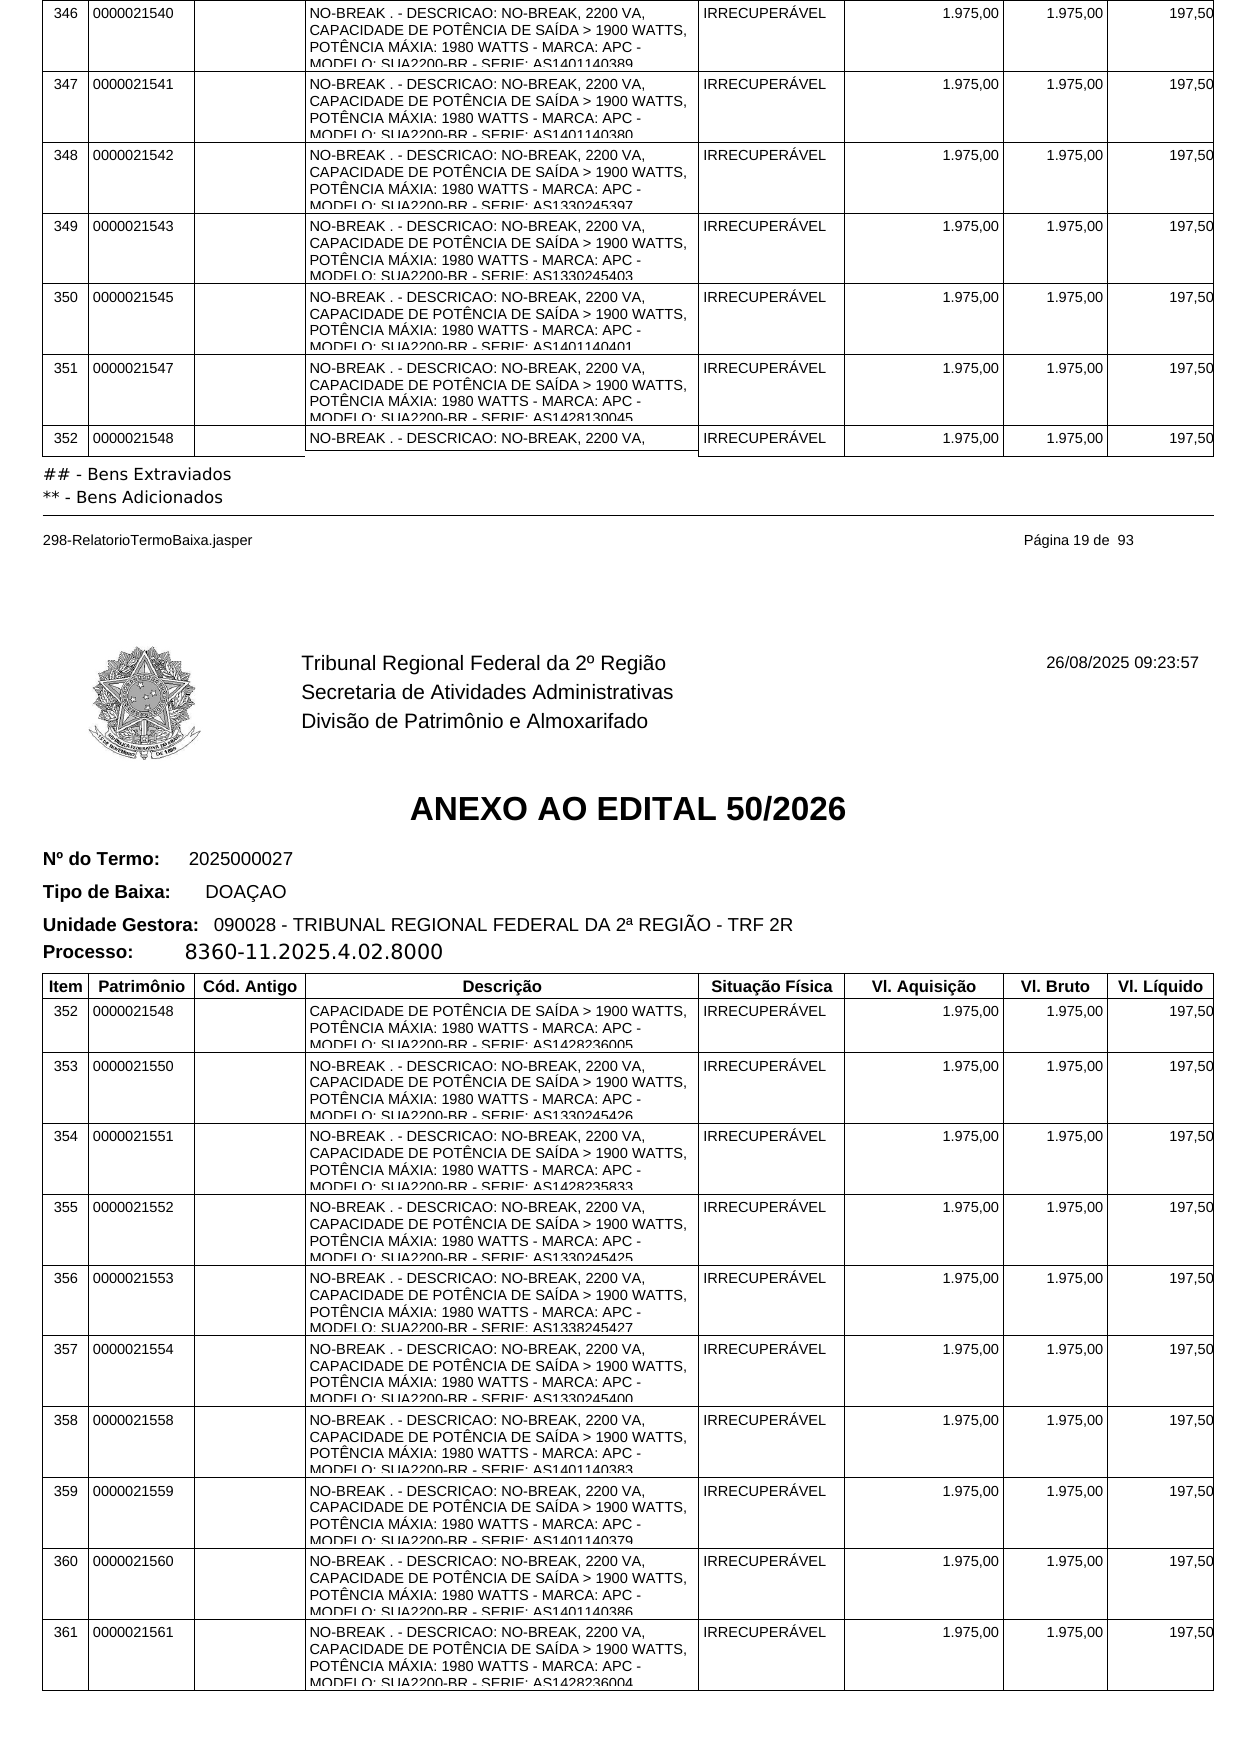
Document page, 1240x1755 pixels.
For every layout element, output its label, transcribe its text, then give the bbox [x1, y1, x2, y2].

table_cell 0000021540 [89, 1, 194, 71]
table_cell Patrimônio [89, 974, 194, 998]
table_cell [939, 763, 963, 787]
table_cell [693, 488, 699, 508]
table_cell [845, 550, 897, 644]
table_cell [1, 1052, 42, 1123]
table_cell 1.975,00 [845, 1124, 1003, 1194]
table_cell [43, 829, 88, 846]
table_cell [1214, 763, 1240, 787]
table_cell [1003, 763, 1107, 787]
table_cell [314, 704, 459, 708]
table_cell [1214, 529, 1240, 550]
table_cell [626, 733, 693, 737]
table_cell [195, 550, 201, 643]
table_cell [964, 763, 1003, 787]
table_cell [195, 517, 201, 529]
table_cell [1114, 465, 1199, 485]
table_cell [214, 457, 286, 464]
table_cell [1209, 517, 1213, 529]
table_cell 1.975,00 [845, 1266, 1003, 1335]
table_cell [43, 550, 88, 643]
table_cell [459, 965, 474, 973]
table_cell 197,50 [1108, 1053, 1213, 1123]
table_cell IRRECUPERÁVEL [699, 1, 844, 71]
table_cell [897, 457, 938, 464]
table_cell [1199, 644, 1209, 650]
table_cell [205, 871, 213, 879]
table_cell [459, 904, 474, 912]
table_cell [699, 675, 841, 679]
table_cell [195, 457, 201, 464]
table_cell [939, 529, 963, 550]
table_cell IRRECUPERÁVEL [699, 999, 844, 1052]
table_cell [841, 829, 845, 846]
table_cell 1.975,00 [1004, 355, 1107, 425]
table_cell 1.975,00 [845, 1336, 1003, 1406]
table_cell 355 [43, 1195, 88, 1264]
table_cell 1.975,00 [845, 1549, 1003, 1619]
table_cell [195, 904, 201, 912]
table_cell [195, 871, 201, 879]
table_cell [1, 940, 43, 964]
table_cell [626, 517, 693, 529]
table_cell [693, 465, 699, 485]
table_cell 356 [43, 1266, 88, 1335]
table_cell 1.975,00 [1004, 1549, 1107, 1619]
table_cell [845, 488, 897, 508]
table_cell 1.975,00 [1004, 1478, 1107, 1548]
table_cell IRRECUPERÁVEL [699, 1620, 844, 1689]
table_cell [314, 829, 459, 846]
table_cell [1214, 733, 1240, 737]
table_cell 1.975,00 [845, 1053, 1003, 1123]
table_cell [1003, 550, 1107, 644]
table_cell 197,50 [1108, 214, 1213, 283]
table_cell [314, 456, 459, 464]
table_cell [1199, 846, 1209, 871]
table_cell [89, 763, 180, 787]
table_cell [205, 550, 213, 643]
table_cell [286, 738, 301, 762]
table_cell [1107, 457, 1113, 464]
table_cell [964, 517, 1003, 529]
table_cell [897, 508, 938, 514]
table_cell [1209, 465, 1213, 485]
table_cell [459, 550, 474, 644]
table_cell [1, 1335, 42, 1406]
table_cell [201, 550, 205, 643]
table_cell [474, 508, 626, 514]
table_cell [964, 457, 1003, 464]
table_cell 1.975,00 [845, 143, 1003, 212]
table_cell [314, 644, 459, 650]
table_cell [693, 871, 699, 879]
table_cell [1214, 1052, 1240, 1123]
table_cell [1199, 904, 1209, 912]
table_cell [314, 904, 459, 912]
table_cell [459, 488, 474, 508]
table_cell Secretaria de Atividades Administrativas [301, 679, 1213, 704]
table_cell 0000021548 [89, 426, 194, 456]
table_cell Processo: [43, 940, 180, 964]
table_cell [314, 508, 459, 514]
table_cell [286, 965, 301, 973]
table_cell [286, 644, 301, 650]
table_cell [897, 733, 938, 737]
table_cell [201, 517, 205, 529]
table_cell [189, 965, 195, 973]
table_cell 352 [43, 426, 88, 456]
table_cell 197,50 [1108, 426, 1213, 456]
table_cell [1214, 644, 1240, 650]
table_cell [474, 465, 626, 485]
table_cell 197,50 [1108, 1124, 1213, 1194]
table_cell [1209, 488, 1213, 508]
table_cell [939, 508, 963, 514]
table_cell [1, 550, 43, 644]
table_cell [897, 517, 938, 529]
table_cell [474, 965, 626, 973]
table_cell [1214, 904, 1240, 912]
table_cell Nº do Termo: [43, 846, 188, 871]
table_cell [195, 763, 201, 787]
table_cell [1214, 704, 1240, 708]
table_cell [1209, 846, 1213, 871]
table_cell [845, 704, 897, 708]
table_cell [305, 871, 313, 879]
table_cell [1214, 0, 1240, 71]
table_cell [897, 529, 938, 550]
table_cell [1, 1548, 42, 1619]
table_cell [939, 904, 963, 912]
table_cell 1.975,00 [845, 214, 1003, 283]
table_cell [195, 284, 305, 354]
table_cell [459, 644, 474, 650]
table_cell [201, 829, 205, 846]
table_cell Situação Física [699, 974, 844, 998]
table_cell [1114, 704, 1199, 708]
table_cell [1003, 488, 1107, 508]
table_cell [964, 550, 1003, 644]
table_cell [205, 457, 213, 464]
table_cell [1199, 550, 1209, 644]
table_cell IRRECUPERÁVEL [699, 1053, 844, 1123]
table_cell [474, 704, 626, 708]
table_cell [205, 763, 213, 787]
table_cell [189, 457, 195, 464]
table_cell [1, 465, 43, 485]
table_cell [89, 965, 180, 973]
table_cell 361 [43, 1620, 88, 1689]
table_cell [841, 550, 845, 644]
table_cell 0000021543 [89, 214, 194, 283]
table_cell [1114, 846, 1199, 871]
table_cell [897, 965, 938, 973]
table_cell [89, 550, 180, 643]
table_cell [459, 517, 474, 529]
table_cell [1, 508, 43, 514]
table_cell [286, 457, 301, 464]
table_cell [841, 763, 845, 787]
table_cell 0000021552 [89, 1195, 194, 1264]
table_cell [1, 450, 42, 456]
table_cell [195, 1053, 305, 1123]
table_cell [189, 763, 195, 787]
table_cell [1003, 829, 1107, 846]
table_cell [845, 508, 897, 514]
table_cell [1, 1265, 42, 1335]
table_cell [626, 488, 693, 508]
table_cell [459, 675, 474, 679]
table_cell 359 [43, 1478, 88, 1548]
table_cell [964, 871, 1003, 879]
table_cell [201, 763, 205, 787]
table_cell [939, 457, 963, 464]
table_cell [626, 829, 693, 846]
table_cell [1, 71, 42, 142]
table_cell [314, 675, 459, 679]
table_cell 1.975,00 [1004, 1, 1107, 71]
table_cell [1114, 829, 1199, 846]
table_cell [626, 965, 693, 973]
table_cell [1209, 550, 1213, 644]
table_cell [459, 763, 474, 787]
table_cell [1, 738, 42, 762]
table_cell [845, 904, 897, 912]
table_cell [626, 550, 693, 644]
table_cell [286, 733, 301, 737]
table_cell [1, 488, 43, 508]
table_cell [1, 829, 43, 846]
table_cell [1003, 733, 1107, 737]
table_cell Divisão de Patrimônio e Almoxarifado [301, 708, 1213, 733]
table_cell [845, 675, 897, 679]
table_cell [43, 965, 88, 973]
table_cell 346 [43, 1, 88, 71]
table_cell [1, 213, 42, 283]
table_cell [1214, 965, 1240, 973]
table_cell [459, 704, 474, 708]
table_cell [184, 829, 188, 846]
table_cell [699, 517, 841, 529]
table_cell [1, 704, 42, 708]
table_cell [214, 550, 286, 644]
table_cell [1214, 465, 1240, 485]
table_cell NO-BREAK . - DESCRICAO: NO-BREAK, 2200 VA, CAPACIDADE DE POTÊNCIA DE SAÍDA > 1900 WATTS, POTÊNCIA MÁXIA: 1980 WATTS - MARCA: APC - MODELO: SUA2200-BR - SERIE: AS1401140389 [306, 1, 698, 71]
table_cell [286, 763, 301, 787]
table_cell Unidade Gestora: [43, 913, 213, 937]
table_cell NO-BREAK . - DESCRICAO: NO-BREAK, 2200 VA, CAPACIDADE DE POTÊNCIA DE SAÍDA > 1900 WATTS, POTÊNCIA MÁXIA: 1980 WATTS - MARCA: APC - MODELO: SUA2200-BR - SERIE: AS1428236004 [306, 1620, 698, 1689]
table_cell [964, 733, 1003, 737]
table_cell 360 [43, 1549, 88, 1619]
table_cell [180, 763, 184, 787]
table_cell ** - Bens Adicionados [43, 488, 313, 508]
table_cell DOAÇAO [205, 879, 1213, 904]
table_cell [1214, 213, 1240, 283]
table_cell [699, 644, 841, 650]
table_cell [195, 143, 305, 212]
table_cell [314, 733, 459, 737]
table_cell 0000021541 [89, 72, 194, 142]
table_cell [626, 675, 693, 679]
table_cell Vl. Bruto [1004, 974, 1107, 998]
table_cell [314, 488, 459, 508]
table_cell [699, 550, 841, 644]
table_cell [1209, 652, 1213, 673]
table_cell [43, 508, 88, 514]
table_cell [180, 829, 184, 846]
table_cell 090028 - TRIBUNAL REGIONAL FEDERAL DA 2ª REGIÃO - TRF 2R [214, 913, 1209, 937]
table_cell [693, 829, 699, 846]
table_cell [1114, 550, 1199, 644]
table_cell [474, 517, 626, 529]
table_cell [845, 965, 897, 973]
table_cell NO-BREAK . - DESCRICAO: NO-BREAK, 2200 VA, CAPACIDADE DE POTÊNCIA DE SAÍDA > 1900 WATTS, POTÊNCIA MÁXIA: 1980 WATTS - MARCA: APC - MODELO: SUA2200-BR - SERIE: AS1428130045 [306, 355, 698, 425]
table_cell NO-BREAK . - DESCRICAO: NO-BREAK, 2200 VA, [306, 426, 698, 450]
table_cell 0000021542 [89, 143, 194, 212]
table_cell [1214, 1406, 1240, 1477]
table_cell [459, 846, 474, 871]
table_cell 197,50 [1108, 143, 1213, 212]
table_cell [939, 550, 963, 644]
table_cell [693, 763, 699, 787]
table_cell 1.975,00 [1004, 1195, 1107, 1264]
table_cell 1.975,00 [1004, 284, 1107, 354]
table_cell [939, 465, 963, 485]
table_cell [89, 871, 180, 879]
table_cell [845, 529, 897, 550]
table_cell IRRECUPERÁVEL [699, 1266, 844, 1335]
table_cell [195, 1620, 305, 1689]
table_cell [841, 652, 845, 673]
table_cell [89, 457, 180, 464]
table_cell [1214, 871, 1240, 879]
table_cell [1114, 733, 1199, 737]
table_cell [626, 456, 693, 464]
table_cell [195, 1549, 305, 1619]
table_cell [1199, 457, 1209, 464]
table_cell [314, 550, 459, 644]
table_cell IRRECUPERÁVEL [699, 1549, 844, 1619]
table_cell [459, 456, 474, 464]
table_cell [1214, 846, 1240, 871]
table_cell [1, 904, 43, 912]
table_cell 197,50 [1108, 1478, 1213, 1548]
table_cell [1214, 508, 1240, 514]
table_cell [845, 763, 897, 787]
table_cell NO-BREAK . - DESCRICAO: NO-BREAK, 2200 VA, CAPACIDADE DE POTÊNCIA DE SAÍDA > 1900 WATTS, POTÊNCIA MÁXIA: 1980 WATTS - MARCA: APC - MODELO: SUA2200-BR - SERIE: AS1401140380 [306, 72, 698, 142]
table_cell 0000021545 [89, 284, 194, 354]
table_cell [939, 644, 963, 650]
table_cell [1, 1123, 42, 1194]
table_cell [1199, 508, 1209, 514]
table_cell 0000021561 [89, 1620, 194, 1689]
table_cell [699, 829, 841, 846]
table_cell 197,50 [1108, 284, 1213, 354]
table_cell [459, 733, 474, 737]
table_cell [897, 829, 938, 846]
table_cell ANEXO AO EDITAL 50/2026 [43, 788, 1213, 829]
table_cell NO-BREAK . - DESCRICAO: NO-BREAK, 2200 VA, CAPACIDADE DE POTÊNCIA DE SAÍDA > 1900 WATTS, POTÊNCIA MÁXIA: 1980 WATTS - MARCA: APC - MODELO: SUA2200-BR - SERIE: AS1330245403 [306, 214, 698, 283]
table_cell [189, 829, 195, 846]
table_cell [693, 965, 699, 973]
table_cell Vl. Líquido [1108, 974, 1213, 998]
table_cell [699, 508, 841, 514]
table_cell 1.975,00 [845, 1, 1003, 71]
table_cell [180, 517, 184, 529]
table_cell [693, 904, 699, 912]
table_cell [89, 517, 180, 529]
table_cell [1209, 829, 1213, 846]
table_cell [1107, 465, 1113, 485]
table_cell [1114, 644, 1199, 650]
table_cell 197,50 [1108, 1549, 1213, 1619]
table_cell 1.975,00 [845, 1195, 1003, 1264]
table_cell [1, 965, 43, 973]
table_cell 351 [43, 355, 88, 425]
table_cell [1214, 913, 1240, 937]
table_cell 1.975,00 [845, 355, 1003, 425]
table_cell [184, 763, 188, 787]
table_cell 1.975,00 [845, 999, 1003, 1052]
table_cell 2025000027 [189, 846, 459, 871]
table_cell 0000021548 [89, 999, 194, 1052]
table_cell [1003, 904, 1107, 912]
table_cell [301, 829, 305, 846]
table_cell [964, 846, 1003, 871]
table_cell [1214, 550, 1240, 644]
table_cell [964, 704, 1003, 708]
table_cell [474, 488, 626, 508]
table_cell [845, 644, 897, 650]
table_cell [245, 644, 286, 762]
table_cell [1214, 998, 1240, 1052]
table_cell [1003, 457, 1107, 464]
table_cell [195, 965, 201, 973]
table_cell 1.975,00 [1004, 1620, 1107, 1689]
table_cell 1.975,00 [1004, 1407, 1107, 1477]
table_cell [1107, 846, 1113, 871]
table_cell [1214, 283, 1240, 354]
table_cell [189, 517, 195, 529]
table_cell [845, 733, 897, 737]
table_cell [1114, 763, 1199, 787]
table_cell 1.975,00 [845, 1478, 1003, 1548]
table_cell [1199, 733, 1209, 737]
table_cell [301, 738, 1213, 762]
table_cell 197,50 [1108, 1266, 1213, 1335]
table_cell [939, 871, 963, 879]
table_cell 349 [43, 214, 88, 283]
table_cell 1.975,00 [1004, 1124, 1107, 1194]
table_cell [1214, 1265, 1240, 1335]
table_cell [1214, 879, 1240, 904]
table_cell [1, 733, 42, 737]
table_cell [214, 904, 286, 912]
table_cell [305, 451, 313, 456]
table_cell Item [43, 974, 88, 998]
table_cell NO-BREAK . - DESCRICAO: NO-BREAK, 2200 VA, CAPACIDADE DE POTÊNCIA DE SAÍDA > 1900 WATTS, POTÊNCIA MÁXIA: 1980 WATTS - MARCA: APC - MODELO: SUA2200-BR - SERIE: AS1401140383 [306, 1407, 698, 1477]
table_cell 358 [43, 1407, 88, 1477]
table_cell [1, 788, 43, 829]
table_cell [1214, 1335, 1240, 1406]
table_cell 1.975,00 [1004, 214, 1107, 283]
table_cell [845, 517, 897, 529]
table_cell 1.975,00 [1004, 143, 1107, 212]
table_cell [474, 675, 626, 679]
table_cell [897, 675, 938, 679]
table_cell 352 [43, 999, 88, 1052]
table_cell [205, 517, 213, 529]
table_cell 197,50 [1108, 1407, 1213, 1477]
table_cell [305, 829, 313, 846]
table_cell IRRECUPERÁVEL [699, 284, 844, 354]
table_cell [1209, 913, 1213, 937]
table_cell 197,50 [1108, 1620, 1213, 1689]
table_cell [939, 704, 963, 708]
table_cell [1107, 550, 1113, 644]
table_cell 0000021551 [89, 1124, 194, 1194]
table_cell [841, 529, 845, 550]
table_cell IRRECUPERÁVEL [699, 355, 844, 425]
table_cell [189, 871, 195, 879]
table_cell [1, 679, 42, 704]
table_cell [845, 465, 897, 485]
table_cell [964, 829, 1003, 846]
table_cell 354 [43, 1124, 88, 1194]
table_cell [314, 517, 459, 529]
table_cell [286, 652, 301, 673]
table_cell [1107, 904, 1113, 912]
table_cell [693, 550, 699, 644]
table_cell [214, 508, 286, 514]
table_cell [195, 426, 305, 456]
table_cell [43, 871, 88, 879]
table_cell [1, 973, 42, 998]
table_cell [1, 283, 42, 354]
table_cell [184, 517, 188, 529]
table_cell [205, 829, 213, 846]
table_cell [1214, 488, 1240, 508]
table_cell ## - Bens Extraviados [43, 465, 313, 485]
table_cell [286, 550, 301, 644]
table_cell [1214, 675, 1240, 679]
table_cell Vl. Aquisição [845, 974, 1003, 998]
table_cell [964, 965, 1003, 973]
table_cell Tribunal Regional Federal da 2º Região [301, 650, 841, 675]
table_cell [845, 652, 897, 673]
table_cell 1.975,00 [845, 284, 1003, 354]
table_cell [89, 829, 180, 846]
table_cell 347 [43, 72, 88, 142]
table_cell [1214, 1477, 1240, 1548]
table_cell [1199, 829, 1209, 846]
table_cell IRRECUPERÁVEL [699, 1336, 844, 1406]
table_cell [305, 644, 313, 650]
table_cell [1107, 517, 1113, 529]
table_cell 0000021558 [89, 1407, 194, 1477]
table_cell [939, 733, 963, 737]
table_cell [841, 517, 845, 529]
table_cell [841, 488, 845, 508]
table_cell [195, 1336, 305, 1406]
table_cell [897, 488, 938, 508]
table_cell [1114, 508, 1199, 514]
table_cell [939, 517, 963, 529]
table_cell [1, 529, 43, 550]
table_cell [214, 763, 286, 787]
table_cell [1003, 465, 1107, 485]
table_cell 1.975,00 [845, 1407, 1003, 1477]
table_cell NO-BREAK . - DESCRICAO: NO-BREAK, 2200 VA, CAPACIDADE DE POTÊNCIA DE SAÍDA > 1900 WATTS, POTÊNCIA MÁXIA: 1980 WATTS - MARCA: APC - MODELO: SUA2200-BR - SERIE: AS1330245397 [306, 143, 698, 212]
table_cell NO-BREAK . - DESCRICAO: NO-BREAK, 2200 VA, CAPACIDADE DE POTÊNCIA DE SAÍDA > 1900 WATTS, POTÊNCIA MÁXIA: 1980 WATTS - MARCA: APC - MODELO: SUA2200-BR - SERIE: AS1428235833 [306, 1124, 698, 1194]
table_cell [314, 871, 459, 879]
table_cell [964, 675, 1003, 679]
table_cell IRRECUPERÁVEL [699, 143, 844, 212]
table_cell [474, 904, 626, 912]
table_cell [305, 904, 313, 912]
table_cell [1114, 871, 1199, 879]
table_cell 1.975,00 [845, 1620, 1003, 1689]
table_cell [693, 529, 699, 550]
table_cell [626, 846, 897, 871]
table_cell [305, 550, 313, 644]
table_cell IRRECUPERÁVEL [699, 1124, 844, 1194]
table_cell [699, 904, 841, 912]
table_cell [699, 488, 841, 508]
table_cell 197,50 [1108, 1336, 1213, 1406]
table_cell [195, 999, 305, 1052]
table_cell [1003, 517, 1107, 529]
table_cell [189, 550, 195, 643]
table_cell [1214, 652, 1240, 673]
table_cell [1214, 354, 1240, 425]
table_cell [314, 965, 459, 973]
table_cell [964, 465, 1003, 485]
table_cell 93 [1114, 529, 1213, 550]
table_cell [1, 871, 43, 879]
table_cell Tipo de Baixa: [43, 879, 201, 904]
table_cell 197,50 [1108, 355, 1213, 425]
table_cell [1, 675, 42, 679]
table_cell 1.975,00 [1004, 426, 1107, 456]
table_cell [1214, 1194, 1240, 1264]
table_cell [205, 965, 213, 973]
table_cell [1, 846, 43, 871]
table_cell [195, 355, 305, 425]
table_cell [195, 1478, 305, 1548]
table_cell [1114, 904, 1199, 912]
table_cell [43, 517, 88, 529]
table_cell [286, 708, 301, 733]
table_cell [1214, 456, 1240, 464]
table_cell 26/08/2025 09:23:57 [939, 652, 1199, 673]
table_cell [305, 763, 313, 787]
table_cell [286, 517, 301, 529]
table_cell [1214, 142, 1240, 212]
table_cell [845, 829, 897, 846]
table_cell [626, 871, 693, 879]
table_cell [459, 451, 474, 456]
table_cell [1209, 763, 1213, 787]
table_cell [1, 913, 43, 937]
table_cell [214, 517, 286, 529]
table_cell [897, 763, 938, 787]
table_cell [897, 644, 938, 650]
table_cell [1003, 846, 1107, 871]
table_cell [1, 763, 43, 787]
table_cell [1199, 704, 1209, 708]
table_cell [474, 763, 626, 787]
table_cell IRRECUPERÁVEL [699, 214, 844, 283]
table_cell [1, 142, 42, 212]
table_cell [474, 829, 626, 846]
table_cell [1, 879, 43, 904]
table_cell [1, 708, 42, 733]
table_cell 1.975,00 [845, 426, 1003, 456]
table_cell [180, 940, 184, 964]
table_cell [1214, 425, 1240, 450]
table_cell [845, 871, 897, 879]
table_cell [89, 508, 180, 514]
table_cell [626, 763, 693, 787]
table_cell 357 [43, 1336, 88, 1406]
table_cell [214, 965, 286, 973]
table_cell Cód. Antigo [195, 974, 305, 998]
table_cell [897, 704, 938, 708]
table_cell [1214, 1123, 1240, 1194]
table_cell [195, 1124, 305, 1194]
table_cell [964, 488, 1003, 508]
table_cell [841, 465, 845, 485]
table_cell [195, 72, 305, 142]
table_cell 197,50 [1108, 999, 1213, 1052]
table_cell 0000021547 [89, 355, 194, 425]
table_cell [1003, 871, 1107, 879]
table_cell 1.975,00 [1004, 1336, 1107, 1406]
table_cell [301, 517, 305, 529]
table_cell CAPACIDADE DE POTÊNCIA DE SAÍDA > 1900 WATTS, POTÊNCIA MÁXIA: 1980 WATTS - MARCA: APC - MODELO: SUA2200-BR - SERIE: AS1428236005 [306, 999, 698, 1052]
table_cell [286, 508, 301, 514]
table_cell [314, 763, 459, 787]
table_cell [1107, 965, 1113, 973]
table_cell [1, 652, 42, 673]
table_cell [286, 871, 301, 879]
table_cell [1, 0, 42, 71]
table_cell [1214, 940, 1240, 964]
table_cell [1, 1477, 42, 1548]
table_cell [626, 508, 693, 514]
table_cell [1214, 71, 1240, 142]
table_cell [314, 451, 459, 456]
table_cell [305, 456, 313, 464]
table_cell IRRECUPERÁVEL [699, 1407, 844, 1477]
table_cell [286, 904, 301, 912]
table_cell [1003, 965, 1107, 973]
table_cell 348 [43, 143, 88, 212]
table_cell NO-BREAK . - DESCRICAO: NO-BREAK, 2200 VA, CAPACIDADE DE POTÊNCIA DE SAÍDA > 1900 WATTS, POTÊNCIA MÁXIA: 1980 WATTS - MARCA: APC - MODELO: SUA2200-BR - SERIE: AS1330245400 [306, 1336, 698, 1406]
table_cell [1199, 871, 1209, 879]
table_cell [214, 871, 286, 879]
table_cell 1.975,00 [1004, 1266, 1107, 1335]
table_cell [474, 550, 626, 644]
table_cell [474, 733, 626, 737]
table_cell Página 19 de [964, 529, 1113, 550]
table_cell [1, 1619, 42, 1689]
table_cell [699, 733, 841, 737]
table_cell [939, 829, 963, 846]
table_cell [1107, 763, 1113, 787]
table_cell [939, 846, 963, 871]
table_cell [845, 457, 897, 464]
table_cell [474, 846, 626, 871]
table_cell [897, 904, 938, 912]
table_cell IRRECUPERÁVEL [699, 426, 844, 456]
table_cell [43, 457, 88, 464]
table_cell 8360-11.2025.4.02.8000 [184, 940, 1213, 964]
table_cell [939, 488, 963, 508]
table_cell [1214, 738, 1240, 762]
table_cell [897, 550, 938, 644]
table_cell [201, 879, 205, 904]
table_cell 350 [43, 284, 88, 354]
table_cell [1214, 679, 1240, 704]
table_cell [195, 214, 305, 283]
table_cell [626, 644, 693, 650]
table_cell 1.975,00 [1004, 1053, 1107, 1123]
table_cell [897, 846, 938, 871]
table_cell [301, 763, 305, 787]
table_cell [459, 508, 474, 514]
table_cell [1107, 871, 1113, 879]
table_cell [43, 763, 88, 787]
table_cell NO-BREAK . - DESCRICAO: NO-BREAK, 2200 VA, CAPACIDADE DE POTÊNCIA DE SAÍDA > 1900 WATTS, POTÊNCIA MÁXIA: 1980 WATTS - MARCA: APC - MODELO: SUA2200-BR - SERIE: AS1330245425 [306, 1195, 698, 1264]
table_cell [1107, 829, 1113, 846]
table_cell [693, 456, 699, 464]
table_cell 197,50 [1108, 72, 1213, 142]
table_cell [184, 550, 188, 643]
table_cell [1003, 704, 1107, 708]
table_cell [43, 904, 88, 912]
table_cell [474, 871, 626, 879]
table_cell 197,50 [1108, 1195, 1213, 1264]
table_cell [626, 904, 693, 912]
table_cell [699, 965, 841, 973]
table_cell [699, 529, 841, 550]
table_cell [195, 1, 305, 71]
table_cell [305, 965, 313, 973]
table_cell [1114, 517, 1199, 529]
table_cell 353 [43, 1053, 88, 1123]
table_cell [1199, 465, 1209, 485]
table_cell [286, 704, 301, 708]
table_cell [1199, 675, 1209, 679]
table_cell [964, 904, 1003, 912]
table_cell [1214, 517, 1240, 529]
table_cell [205, 904, 213, 912]
table_cell [286, 829, 301, 846]
table_cell [459, 465, 474, 485]
table_cell [189, 904, 195, 912]
table_cell [1, 998, 42, 1052]
table_cell [474, 644, 626, 650]
table_cell IRRECUPERÁVEL [699, 1195, 844, 1264]
table_cell 1.975,00 [1004, 72, 1107, 142]
table_cell [1114, 488, 1199, 508]
table_cell [1214, 1619, 1240, 1689]
table_cell [693, 517, 699, 529]
table_cell [1, 517, 43, 529]
table_cell 0000021550 [89, 1053, 194, 1123]
table_cell [305, 517, 313, 529]
table_cell IRRECUPERÁVEL [699, 1478, 844, 1548]
table_cell 1.975,00 [845, 72, 1003, 142]
table_cell [897, 652, 938, 673]
table_cell [459, 871, 474, 879]
table_cell 1.975,00 [1004, 999, 1107, 1052]
table_cell [626, 465, 693, 485]
table_cell [964, 644, 1003, 650]
table_cell [939, 675, 963, 679]
table_cell [1114, 457, 1199, 464]
table_cell [699, 457, 841, 464]
table_cell [1, 1194, 42, 1264]
table_cell [699, 763, 841, 787]
table_cell [1, 644, 42, 650]
table_cell [195, 1407, 305, 1477]
table_cell NO-BREAK . - DESCRICAO: NO-BREAK, 2200 VA, CAPACIDADE DE POTÊNCIA DE SAÍDA > 1900 WATTS, POTÊNCIA MÁXIA: 1980 WATTS - MARCA: APC - MODELO: SUA2200-BR - SERIE: AS1401140379 [306, 1478, 698, 1548]
table_cell [1199, 763, 1209, 787]
table_cell [205, 508, 213, 514]
table_cell [626, 451, 693, 456]
table_cell [964, 508, 1003, 514]
table_cell 0000021553 [89, 1266, 194, 1335]
table_cell [939, 965, 963, 973]
table_cell [180, 550, 184, 643]
table_cell [301, 550, 305, 644]
table_cell [1214, 708, 1240, 733]
table_cell Descrição [306, 974, 698, 998]
table_cell [626, 704, 693, 708]
table_cell [1, 456, 43, 464]
table_cell NO-BREAK . - DESCRICAO: NO-BREAK, 2200 VA, CAPACIDADE DE POTÊNCIA DE SAÍDA > 1900 WATTS, POTÊNCIA MÁXIA: 1980 WATTS - MARCA: APC - MODELO: SUA2200-BR - SERIE: AS1330245426 [306, 1053, 698, 1123]
table_cell 0000021560 [89, 1549, 194, 1619]
table_cell [1214, 1548, 1240, 1619]
table_cell IRRECUPERÁVEL [699, 72, 844, 142]
table_cell 197,50 [1108, 1, 1213, 71]
table_cell [1, 1406, 42, 1477]
table_cell NO-BREAK . - DESCRICAO: NO-BREAK, 2200 VA, CAPACIDADE DE POTÊNCIA DE SAÍDA > 1900 WATTS, POTÊNCIA MÁXIA: 1980 WATTS - MARCA: APC - MODELO: SUA2200-BR - SERIE: AS1401140401 [306, 284, 698, 354]
table_cell [286, 675, 301, 679]
table_cell [897, 871, 938, 879]
table_cell [314, 465, 459, 485]
table_cell [1107, 488, 1113, 508]
table_cell NO-BREAK . - DESCRICAO: NO-BREAK, 2200 VA, CAPACIDADE DE POTÊNCIA DE SAÍDA > 1900 WATTS, POTÊNCIA MÁXIA: 1980 WATTS - MARCA: APC - MODELO: SUA2200-BR - SERIE: AS1338245427 [306, 1266, 698, 1335]
table_cell [1, 425, 42, 450]
table_cell NO-BREAK . - DESCRICAO: NO-BREAK, 2200 VA, CAPACIDADE DE POTÊNCIA DE SAÍDA > 1900 WATTS, POTÊNCIA MÁXIA: 1980 WATTS - MARCA: APC - MODELO: SUA2200-BR - SERIE: AS1401140386 [306, 1549, 698, 1619]
table_cell [1199, 517, 1209, 529]
table_cell [474, 451, 626, 456]
table_cell [1199, 965, 1209, 973]
table_cell [1214, 829, 1240, 846]
table_cell 298-RelatorioTermoBaixa.jasper [43, 529, 693, 550]
table_cell [214, 829, 286, 846]
table_cell 0000021554 [89, 1336, 194, 1406]
table_cell [195, 1266, 305, 1335]
table_cell [474, 456, 626, 464]
table_cell [1114, 675, 1199, 679]
table_cell [1199, 652, 1209, 673]
table_cell [1114, 965, 1199, 973]
table_cell [699, 704, 841, 708]
table_cell 0000021559 [89, 1478, 194, 1548]
table_cell [1214, 788, 1240, 829]
table_cell [699, 465, 841, 485]
table_cell [195, 1195, 305, 1264]
table_cell [1003, 675, 1107, 679]
table_cell [1003, 644, 1107, 650]
table_cell [1, 354, 42, 425]
table_cell [305, 508, 313, 514]
table_cell [897, 465, 938, 485]
table_cell [1199, 488, 1209, 508]
table_cell [1003, 508, 1107, 514]
table_cell [699, 871, 841, 879]
table_cell [1214, 973, 1240, 998]
table_cell [459, 829, 474, 846]
table_cell [89, 904, 180, 912]
table_cell [286, 679, 301, 704]
table_cell [1214, 450, 1240, 456]
table_cell [195, 829, 201, 846]
